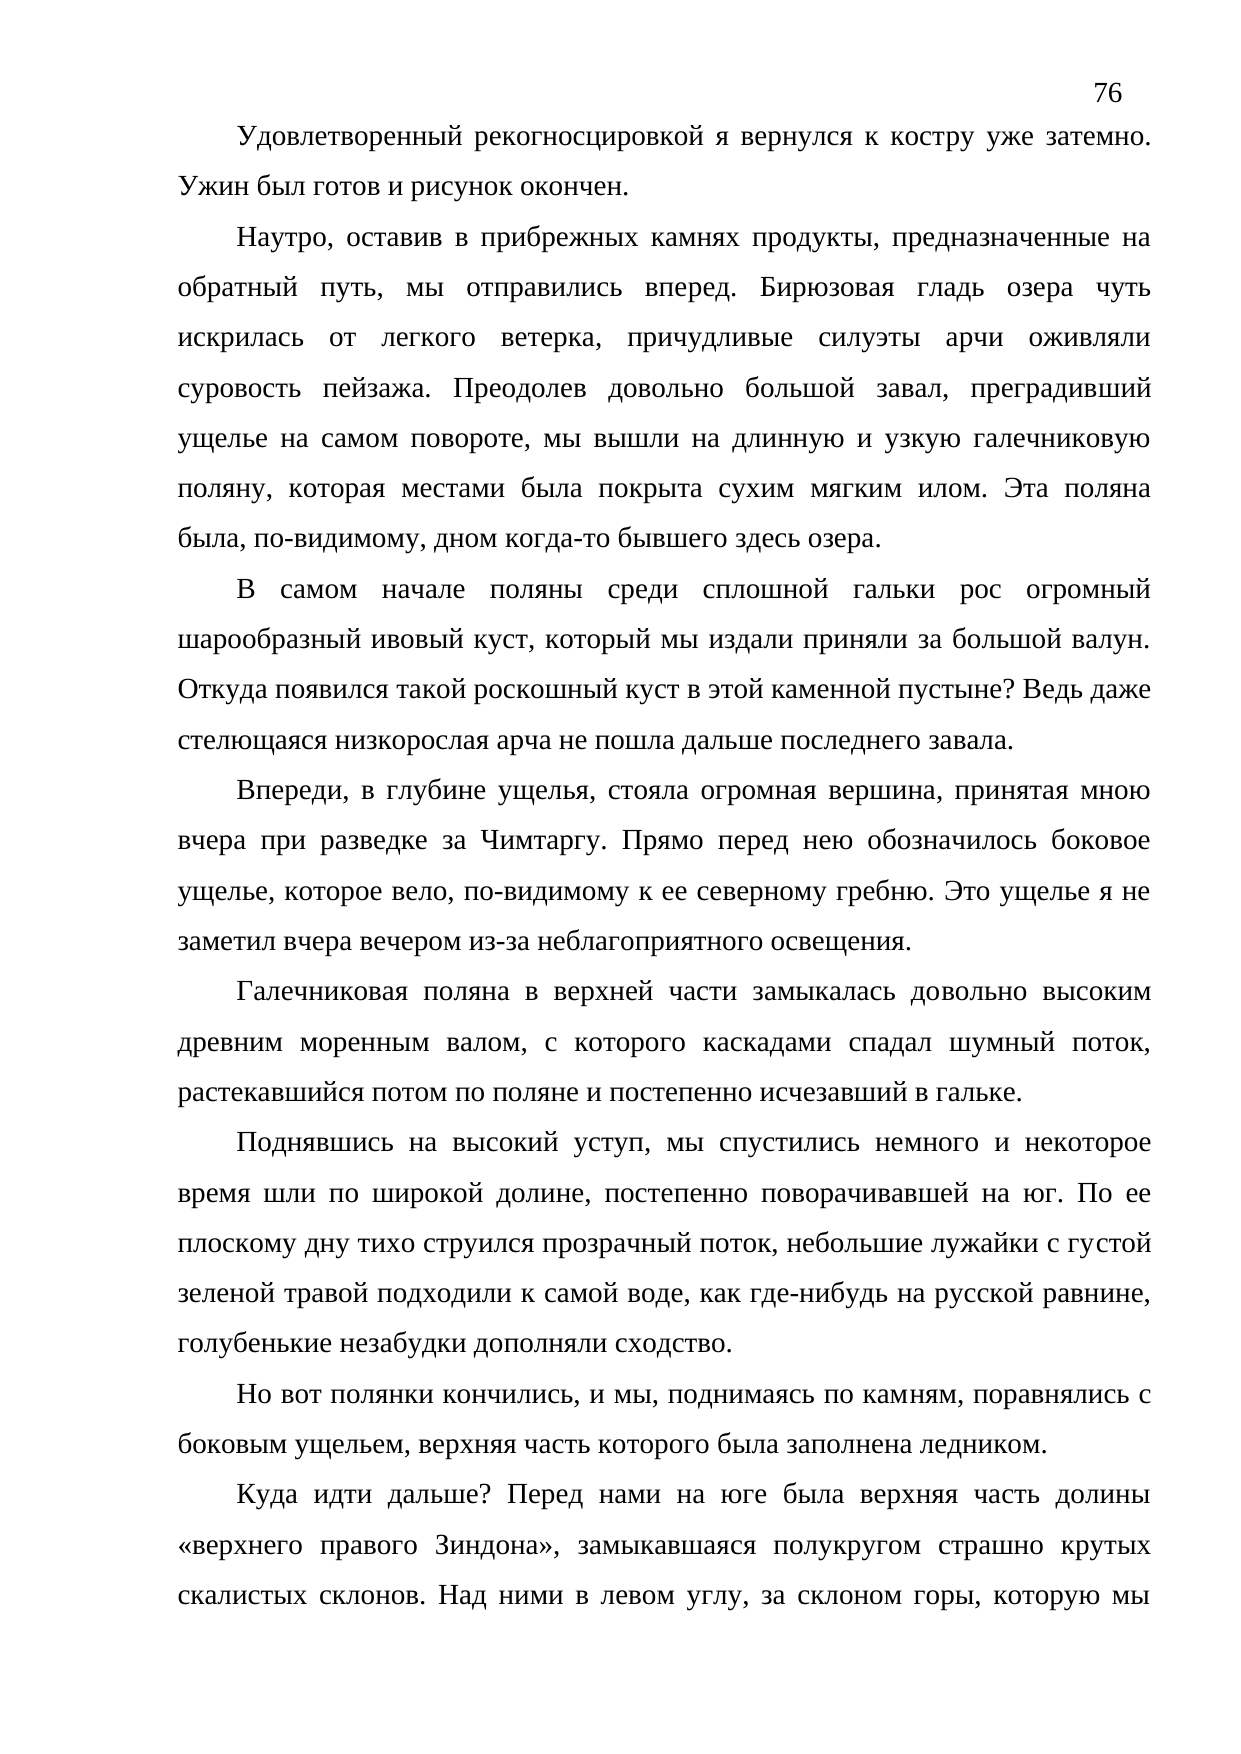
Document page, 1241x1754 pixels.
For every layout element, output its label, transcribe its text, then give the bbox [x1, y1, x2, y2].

text Галечниковая поляна в верхней части замыкалась до­вольно высоким древним моренным валом, с которого каскадами спадал шумный поток, растекавшийся потом по поляне и постепенно исчезавший в гальке. [177, 973, 1152, 1108]
text Куда идти дальше? Перед нами на юге была верхняя часть долины «верхнего правого Зиндона», замыкавшая­ся полукругом страшно крутых скалистых склонов. Над ними в левом углу, за склоном горы, которую мы [177, 1477, 1152, 1611]
text Впереди, в глубине ущелья, стояла огромная вершина, принятая мною вчера при разведке за Чимтаргу. Прямо перед нею обозначилось боковое ущелье, которое вело, по-видимому к ее северному гребню. Это ущелье я не за­метил вчера вечером из-за неблагоприятного освещения. [177, 772, 1152, 957]
text В самом начале поляны среди сплошной гальки рос огромный шарообразный ивовый куст, который мы издали приняли за большой валун. Откуда появился такой рос­кошный куст в этой каменной пустыне? Ведь даже стелю­щаяся низкорослая арча не пошла дальше последнего завала. [177, 571, 1152, 755]
text Наутро, оставив в прибрежных камнях продукты, предназначенные на обратный путь, мы отправились впе­ред. Бирюзовая гладь озера чуть искрилась от легкого ветерка, причудливые силуэты арчи оживляли суровость пейзажа. Преодолев довольно большой завал, преградив­ший ущелье на самом повороте, мы вышли на длинную и узкую галечниковую поляну, которая местами была по­крыта сухим мягким илом. Эта поляна была, по-видимому, дном когда-то бывшего здесь озера. [177, 219, 1152, 554]
text Удовлетворенный рекогносцировкой я вернулся к кост­ру уже затемно. Ужин был готов и рисунок окончен. [177, 118, 1152, 202]
text Но вот полянки кончились, и мы, поднимаясь по кам­ням, поравнялись с боковым ущельем, верхняя часть ко­торого была заполнена ледником. [177, 1376, 1152, 1460]
text Поднявшись на высокий уступ, мы спустились не­много и некоторое время шли по широкой долине, посте­пенно поворачивавшей на юг. По ее плоскому дну тихо струился прозрачный поток, небольшие лужайки с гу­стой зеленой травой подходили к самой воде, как где-нибудь на русской равнине, голубенькие незабудки до­полняли сходство. [177, 1124, 1152, 1359]
